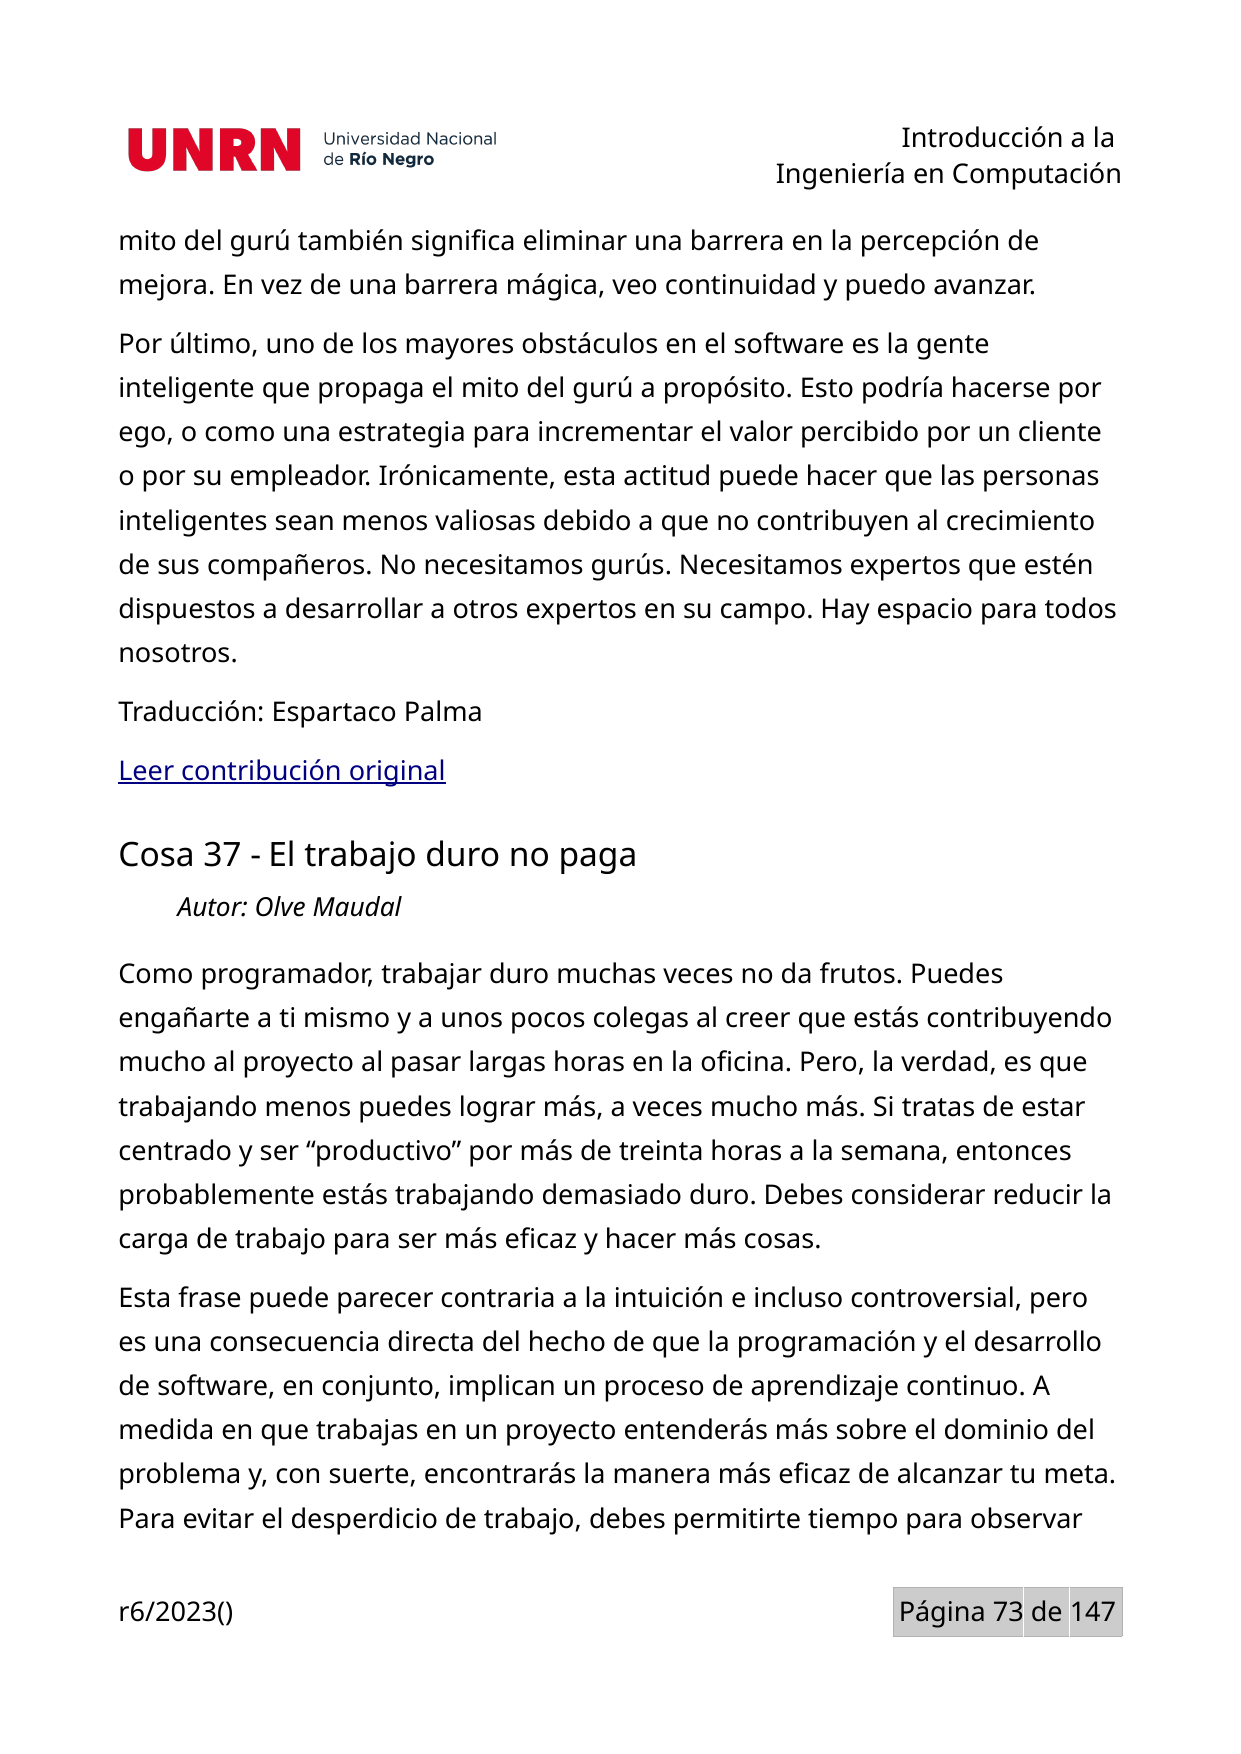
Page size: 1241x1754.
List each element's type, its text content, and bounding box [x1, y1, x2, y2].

text Esta frase puede parecer contraria a la intuición e incluso controversial, pero es una consecuencia directa del hecho de que la programación y el desarrollo de software, en conjunto, implican un proceso de aprendizaje continuo. A medida en que trabajas en un proyecto entenderás más sobre el dominio del problema y, con suerte, encontrarás la manera más eficaz de alcanzar tu meta. Para evitar el desperdicio de trabajo, debes permitirte tiempo para observar [118, 1278, 1122, 1536]
text Autor: Olve Maudal [177, 889, 1122, 924]
text Traducción: Espartaco Palma [118, 692, 1122, 729]
subtitle El trabajo duro no paga [118, 831, 1122, 876]
text Como programador, trabajar duro muchas veces no da frutos. Puedes engañarte a ti mismo y a unos pocos colegas al creer que estás contribuyendo mucho al proyecto al pasar largas horas en la oficina. Pero, la verdad, es que trabajando menos puedes lograr más, a veces mucho más. Si tratas de estar centrado y ser “productivo” por más de treinta horas a la semana, entonces probablemente estás trabajando demasiado duro. Debes considerar reducir la carga de trabajo para ser más eficaz y hacer más cosas. [118, 954, 1122, 1256]
text Leer contribución original [118, 751, 1122, 788]
text Por último, uno de los mayores obstáculos en el software es la gente inteligente que propaga el mito del gurú a propósito. Esto podría hacerse por ego, o como una estrategia para incrementar el valor percibido por un cliente o por su empleador. Irónicamente, esta actitud puede hacer que las personas inteligentes sean menos valiosas debido a que no contribuyen al crecimiento de sus compañeros. No necesitamos gurús. Necesitamos expertos que estén dispuestos a desarrollar a otros expertos en su campo. Hay espacio para todos nosotros. [118, 324, 1122, 670]
picture [118, 118, 505, 180]
text mito del gurú también significa eliminar una barrera en la percepción de mejora. En vez de una barrera mágica, veo continuidad y puedo avanzar. [118, 221, 1122, 302]
